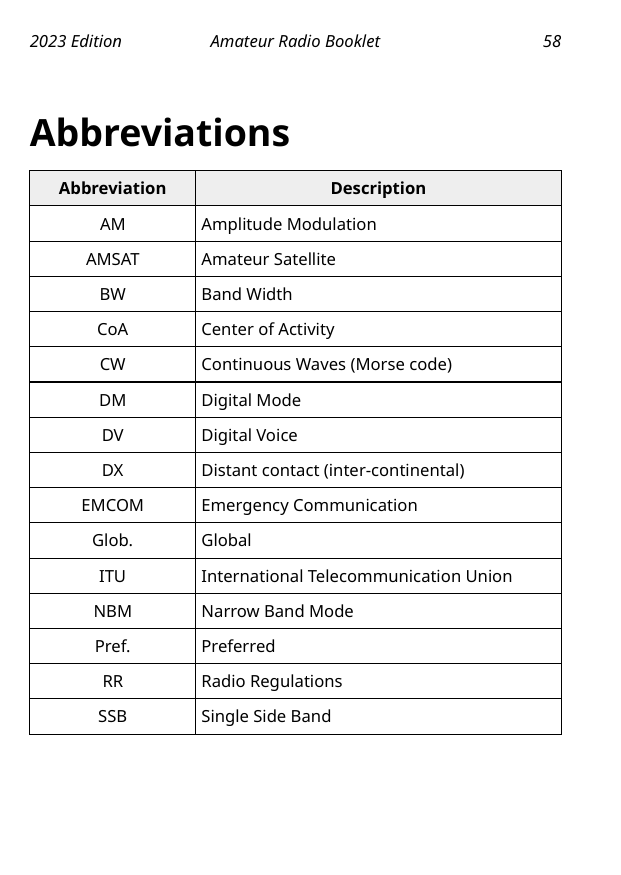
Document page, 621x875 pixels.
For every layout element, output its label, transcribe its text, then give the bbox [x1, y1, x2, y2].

table_cell Digital Voice [196, 418, 561, 452]
table_cell Radio Regulations [196, 664, 561, 698]
table_cell Band Width [196, 277, 561, 311]
table_cell Global [196, 523, 561, 557]
subtitle Abbreviations [29, 107, 561, 158]
table_cell CoA [30, 312, 195, 346]
table_cell Narrow Band Mode [196, 594, 561, 628]
table_cell AMSAT [30, 242, 195, 276]
table_cell Glob. [30, 523, 195, 557]
table_cell DV [30, 418, 195, 452]
table_cell CW [30, 347, 195, 381]
table_cell AM [30, 206, 195, 241]
table_cell Amateur Satellite [196, 242, 561, 276]
table_cell ITU [30, 559, 195, 593]
table_cell Amplitude Modulation [196, 206, 561, 241]
table_cell International Telecommunication Union [196, 559, 561, 593]
table_cell SSB [30, 699, 195, 733]
table_cell Single Side Band [196, 699, 561, 733]
table_cell Center of Activity [196, 312, 561, 346]
table_cell BW [30, 277, 195, 311]
table_cell Digital Mode [196, 383, 561, 417]
table_cell NBM [30, 594, 195, 628]
table_cell Continuous Waves (Morse code) [196, 347, 561, 381]
table_cell DX [30, 453, 195, 487]
table_cell RR [30, 664, 195, 698]
table_header Description [196, 171, 561, 205]
table_cell Pref. [30, 629, 195, 663]
table_cell EMCOM [30, 488, 195, 522]
table_cell Emergency Communication [196, 488, 561, 522]
table_cell DM [30, 383, 195, 417]
table_cell Preferred [196, 629, 561, 663]
table_header Abbreviation [30, 171, 195, 205]
table_cell Distant contact (inter-continental) [196, 453, 561, 487]
